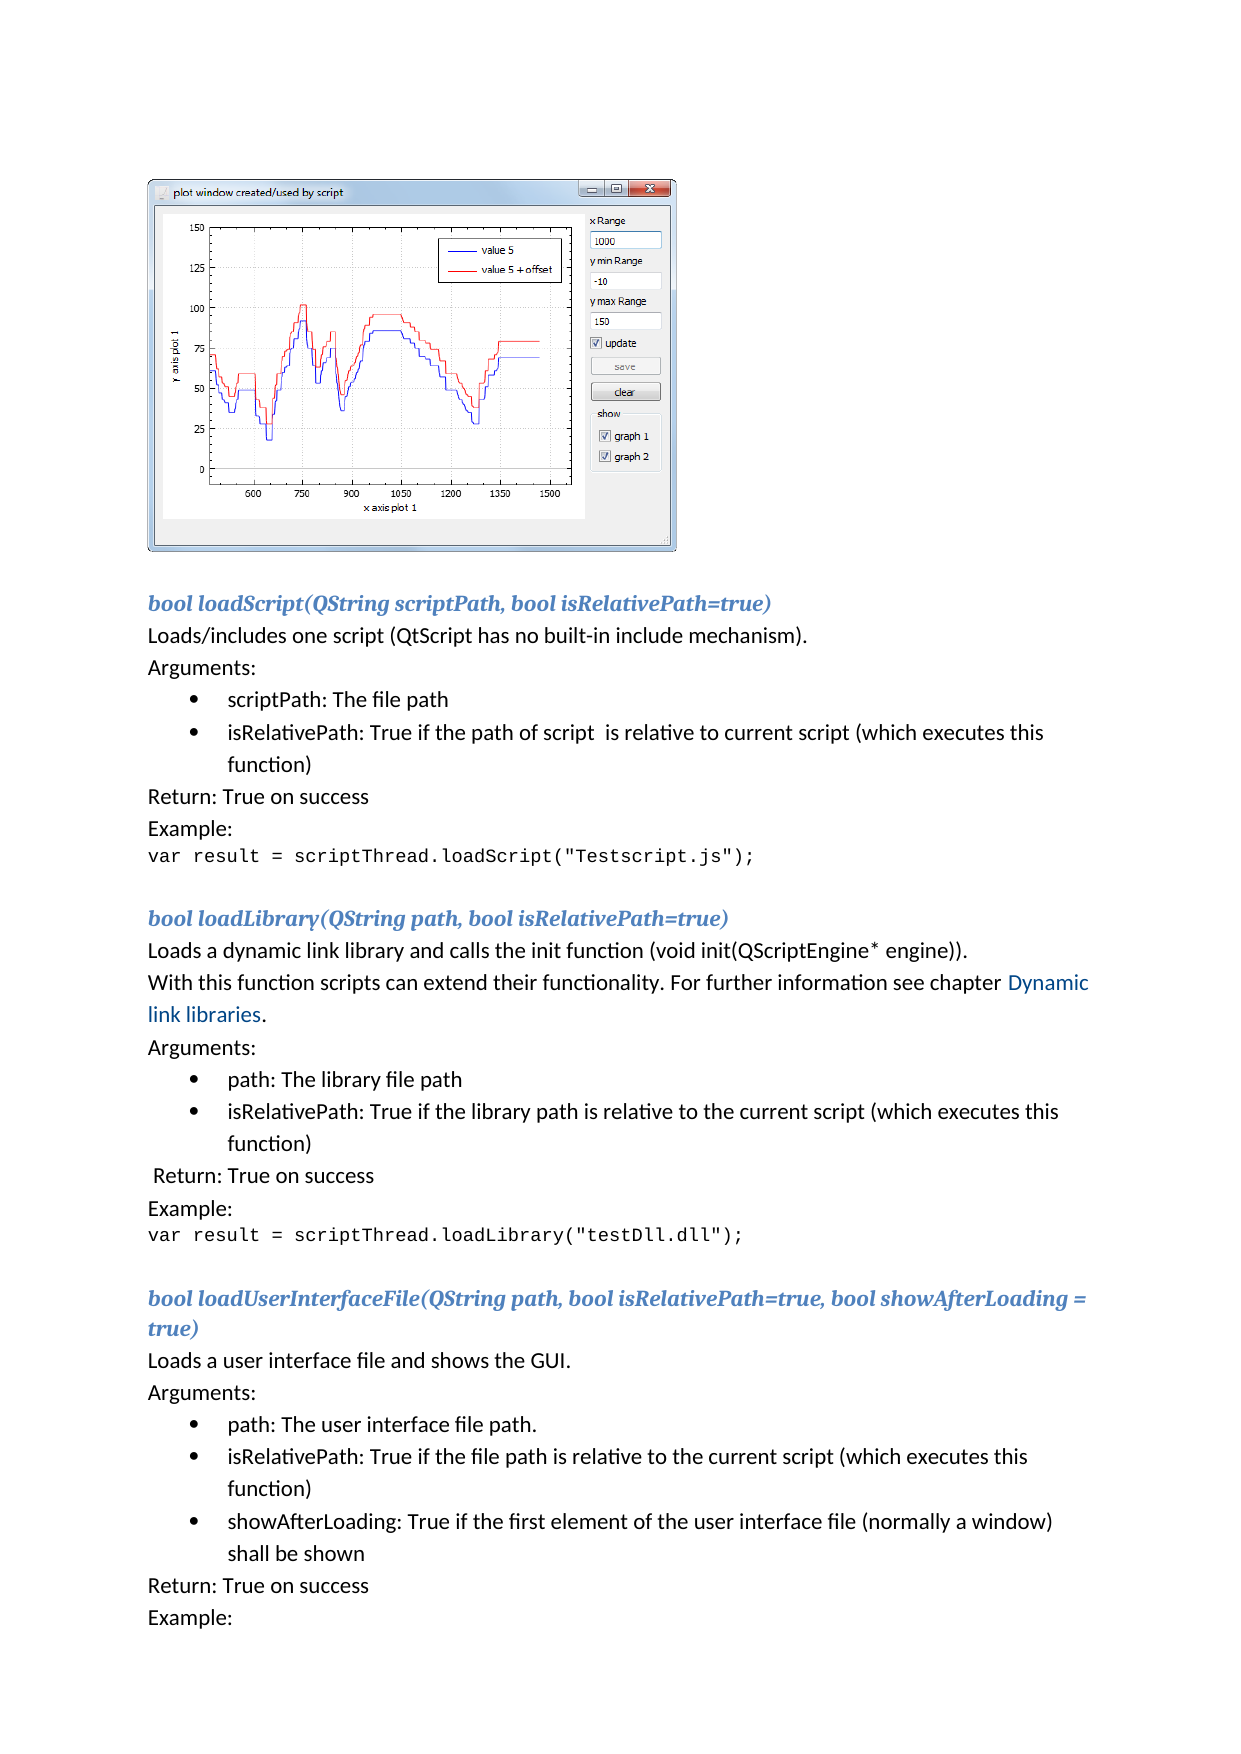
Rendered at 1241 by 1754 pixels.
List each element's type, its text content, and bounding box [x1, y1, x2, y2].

text Example: [148, 1194, 1093, 1222]
picture [147, 179, 677, 552]
list isRelativePath: True if the path of script is relative to current script (which executes this function) [190, 718, 1093, 778]
list isRelativePath: True if the file path is relative to the current script (which executes this function) [190, 1442, 1093, 1503]
text With this function scripts can extend their functionality. For further information see chapter Dynamic link libraries. [148, 968, 1093, 1029]
list showAfterLoading: True if the first element of the user interface file (normally a window) shall be shown [190, 1507, 1093, 1567]
text Return: True on success [148, 782, 1093, 810]
text Loads a user interface file and shows the GUI. [148, 1346, 1093, 1374]
list path: The library file path [190, 1065, 1093, 1093]
text Example: [148, 1603, 1093, 1631]
text Example: [148, 814, 1093, 842]
text Arguments: [148, 653, 1093, 681]
text var result = scriptThread.loadLibrary("testDll.dll"); [148, 1226, 1093, 1247]
text Return: True on success [148, 1571, 1093, 1599]
text Loads/includes one script (QtScript has no built-in include mechanism). [148, 621, 1093, 649]
list scriptPath: The file path [190, 686, 1093, 714]
text Return: True on success [148, 1162, 1093, 1189]
text Arguments: [148, 1378, 1093, 1406]
list path: The user interface file path. [190, 1410, 1093, 1438]
list isRelativePath: True if the library path is relative to the current script (which executes this function) [190, 1097, 1093, 1157]
text Loads a dynamic link library and calls the init function (void init(QScriptEngine* engine)). [148, 936, 1093, 964]
subtitle bool loadUserInterfaceFile(QString path, bool isRelativePath=true, bool showAfterLoading = true) [148, 1285, 1093, 1342]
subtitle bool loadScript(QString scriptPath, bool isRelativePath=true) [148, 591, 1093, 617]
subtitle bool loadLibrary(QString path, bool isRelativePath=true) [148, 906, 1093, 932]
text Arguments: [148, 1033, 1093, 1061]
text var result = scriptThread.loadScript("Testscript.js"); [148, 847, 1093, 868]
